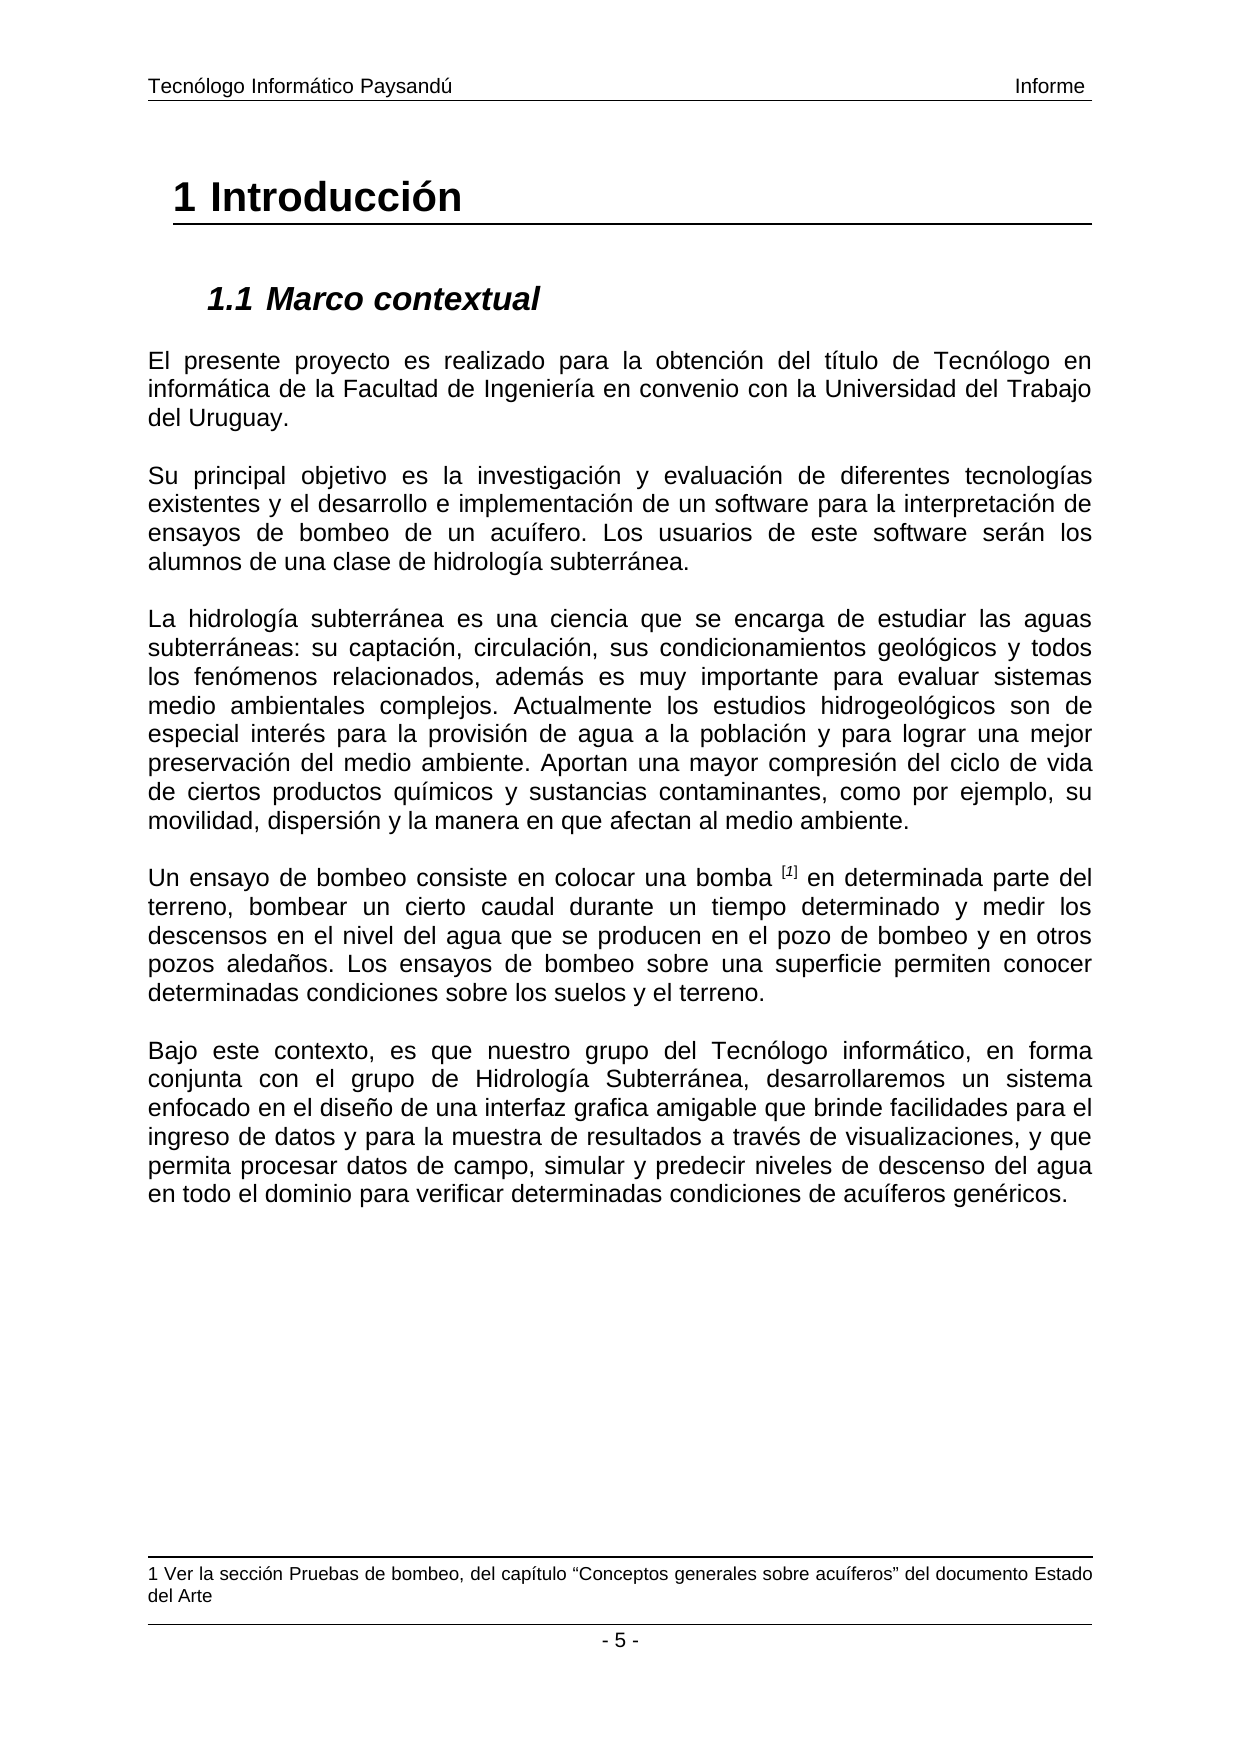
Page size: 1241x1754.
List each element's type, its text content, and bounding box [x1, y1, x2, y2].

subtitle Introducción [173, 173, 1092, 223]
subtitle Marco contextual [207, 278, 1092, 317]
text Un ensayo de bombeo consiste en colocar una bomba [] en determinada parte del terreno, bombear un cierto caudal durante un tiempo determinado y medir los descensos en el nivel del agua que se producen en el pozo de bombeo y en otros pozos aledaños. Los ensayos de bombeo sobre una superficie permiten conocer determinadas condiciones sobre los suelos y el terreno. [148, 863, 1092, 1007]
text La hidrología subterránea es una ciencia que se encarga de estudiar las aguas subterráneas: su captación, circulación, sus condicionamientos geológicos y todos los fenómenos relacionados, además es muy importante para evaluar sistemas medio ambientales complejos. Actualmente los estudios hidrogeológicos son de especial interés para la provisión de agua a la población y para lograr una mejor preservación del medio ambiente. Aportan una mayor compresión del ciclo de vida de ciertos productos químicos y sustancias contaminantes, como por ejemplo, su movilidad, dispersión y la manera en que afectan al medio ambiente. [148, 604, 1092, 834]
text Su principal objetivo es la investigación y evaluación de diferentes tecnologías existentes y el desarrollo e implementación de un software para la interpretación de ensayos de bombeo de un acuífero. Los usuarios de este software serán los alumnos de una clase de hidrología subterránea. [148, 461, 1092, 576]
text Bajo este contexto, es que nuestro grupo del Tecnólogo informático, en forma conjunta con el grupo de Hidrología Subterránea, desarrollaremos un sistema enfocado en el diseño de una interfaz grafica amigable que brinde facilidades para el ingreso de datos y para la muestra de resultados a través de visualizaciones, y que permita procesar datos de campo, simular y predecir niveles de descenso del agua en todo el dominio para verificar determinadas condiciones de acuíferos genéricos. [148, 1036, 1092, 1208]
text El presente proyecto es realizado para la obtención del título de Tecnólogo en informática de la Facultad de Ingeniería en convenio con la Universidad del Trabajo del Uruguay. [148, 346, 1092, 432]
text Ver la sección Pruebas de bombeo, del capítulo “Conceptos generales sobre acuíferos” del documento Estado del Arte [148, 1563, 1092, 1606]
